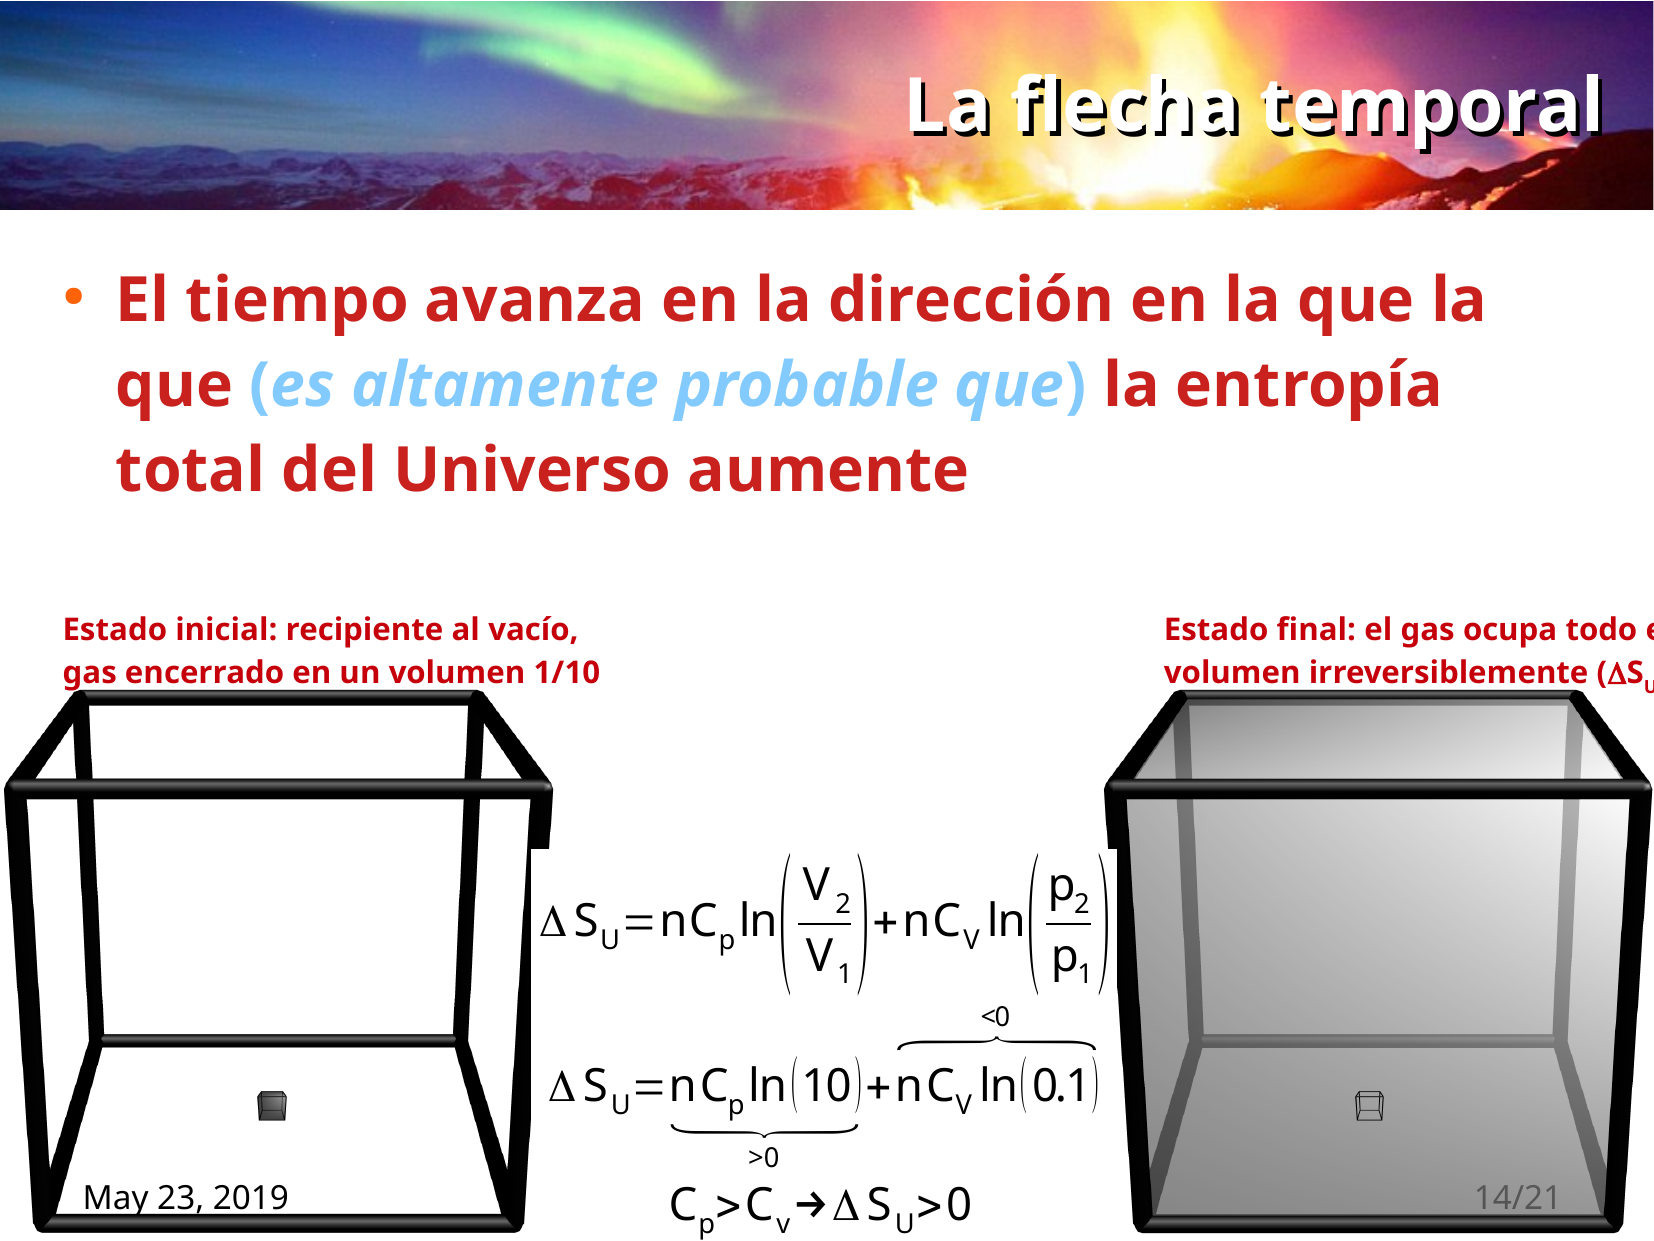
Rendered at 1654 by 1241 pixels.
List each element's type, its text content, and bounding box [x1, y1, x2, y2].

text_box Estado final: el gas ocupa todo el volumen irreversiblemente (DSU>0) [1149, 600, 1651, 698]
list El tiempo avanza en la dirección en la que la que (es altamente probable que) la entropía total del Universo aumente [45, 255, 1606, 685]
picture [0, 1, 1654, 210]
text_box Estado inicial: recipiente al vacío, gas encerrado en un volumen 1/10 [48, 600, 541, 691]
chart [531, 849, 1118, 1241]
title La flecha temporal [45, 15, 1606, 191]
